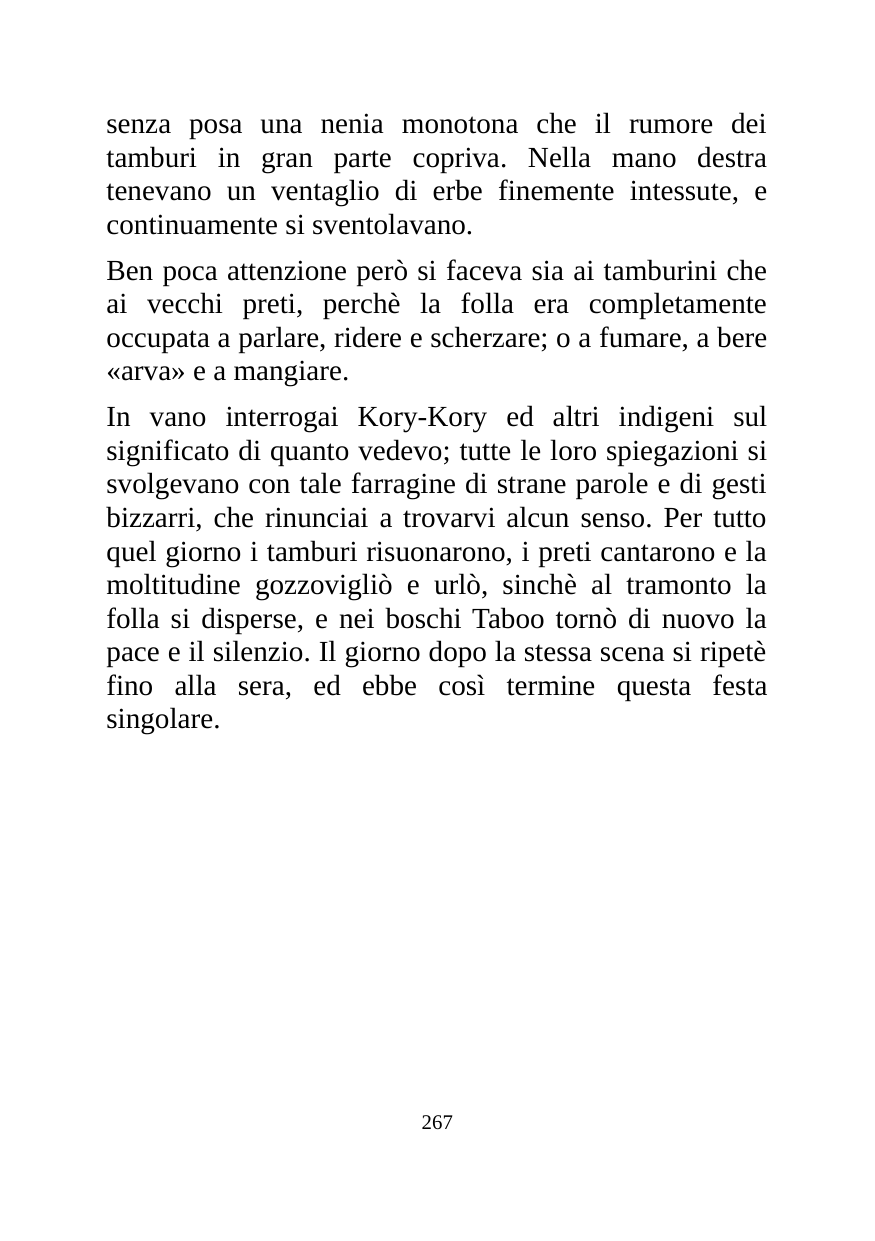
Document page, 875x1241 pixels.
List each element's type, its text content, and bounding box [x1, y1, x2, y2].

text senza posa una nenia monotona che il rumore dei tamburi in gran parte copriva. Nella mano destra tenevano un ventaglio di erbe finemente intessute, e continuamente si sventolavano. [106, 106, 768, 240]
text Ben poca attenzione però si faceva sia ai tamburini che ai vecchi preti, perchè la folla era completamente occupata a parlare, ridere e scherzare; o a fumare, a bere «arva» e a mangiare. [106, 253, 768, 387]
text In vano interrogai Kory-Kory ed altri indigeni sul significato di quanto vedevo; tutte le loro spiegazioni si svolgevano con tale farragine di strane parole e di gesti bizzarri, che rinunciai a trovarvi alcun senso. Per tutto quel giorno i tamburi risuonarono, i preti cantarono e la moltitudine gozzovigliò e urlò, sinchè al tramonto la folla si disperse, e nei boschi Taboo tornò di nuovo la pace e il silenzio. Il giorno dopo la stessa scena si ripetè fino alla sera, ed ebbe così termine questa festa singolare. [106, 399, 768, 735]
